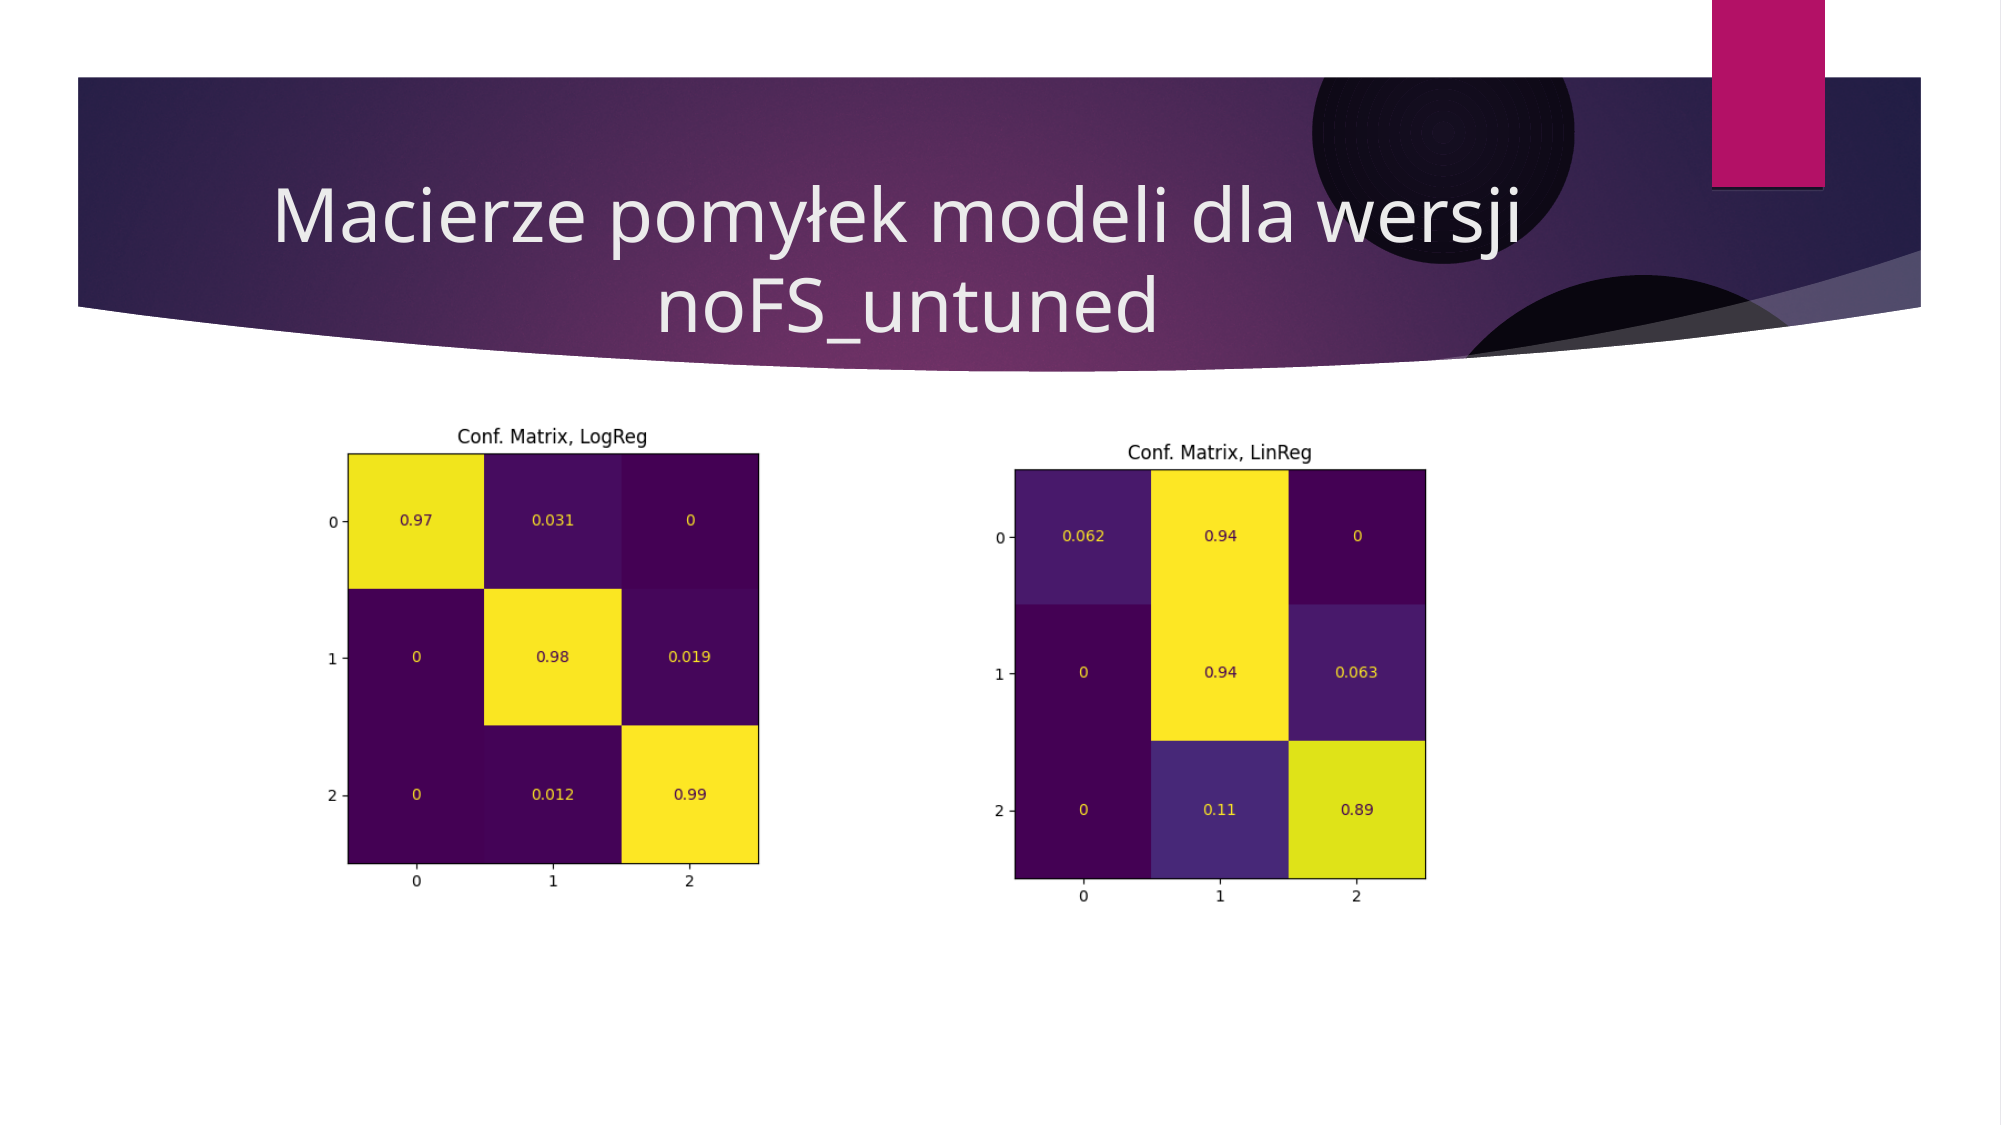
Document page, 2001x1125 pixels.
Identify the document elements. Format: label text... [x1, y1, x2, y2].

title Macierze pomyłek modeli dla wersji noFS_untuned [189, 159, 1627, 276]
picture [189, 389, 1566, 937]
